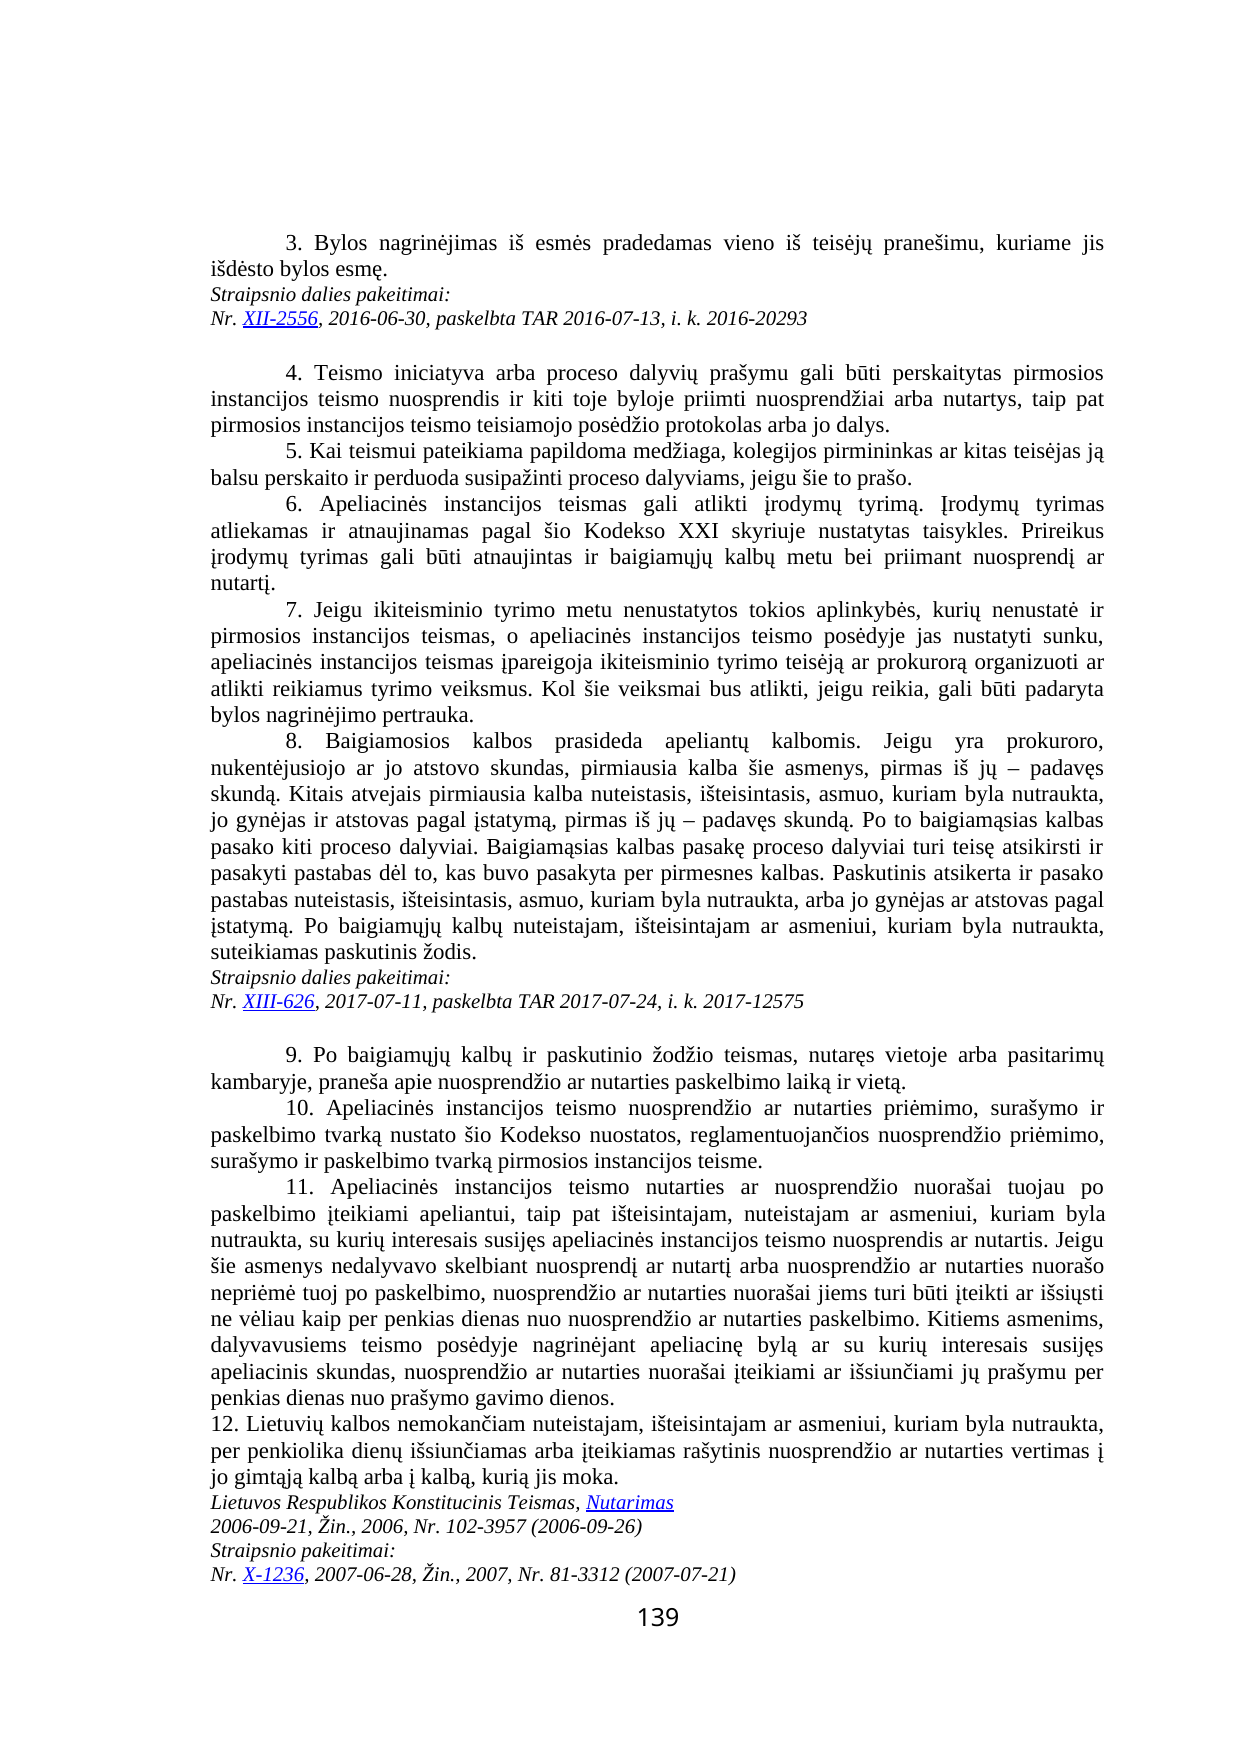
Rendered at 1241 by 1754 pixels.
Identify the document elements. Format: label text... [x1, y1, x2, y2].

text 11. Apeliacinės instancijos teismo nutarties ar nuosprendžio nuorašai tuojau po paskelbimo įteikiami apeliantui, taip pat išteisintajam, nuteistajam ar asmeniui, kuriam byla nutraukta, su kurių interesais susijęs apeliacinės instancijos teismo nuosprendis ar nutartis. Jeigu šie asmenys nedalyvavo skelbiant nuosprendį ar nutartį arba nuosprendžio ar nutarties nuorašo nepriėmė tuoj po paskelbimo, nuosprendžio ar nutarties nuorašai jiems turi būti įteikti ar išsiųsti ne vėliau kaip per penkias dienas nuo nuosprendžio ar nutarties paskelbimo. Kitiems asmenims, dalyvavusiems teismo posėdyje nagrinėjant apeliacinę bylą ar su kurių interesais susijęs apeliacinis skundas, nuosprendžio ar nutarties nuorašai įteikiami ar išsiunčiami jų prašymu per penkias dienas nuo prašymo gavimo dienos. [210, 1173, 1105, 1411]
text 6. Apeliacinės instancijos teismas gali atlikti įrodymų tyrimą. Įrodymų tyrimas atliekamas ir atnaujinamas pagal šio Kodekso XXI skyriuje nustatytas taisykles. Prireikus įrodymų tyrimas gali būti atnaujintas ir baigiamųjų kalbų metu bei priimant nuosprendį ar nutartį. [210, 490, 1105, 596]
text 2006-09-21, Žin., 2006, Nr. 102-3957 (2006-09-26) [210, 1514, 1105, 1538]
text Nr. XIII-626, 2017-07-11, paskelbta TAR 2017-07-24, i. k. 2017-12575 [210, 989, 1105, 1013]
text 7. Jeigu ikiteisminio tyrimo metu nenustatytos tokios aplinkybės, kurių nenustatė ir pirmosios instancijos teismas, o apeliacinės instancijos teismo posėdyje jas nustatyti sunku, apeliacinės instancijos teismas įpareigoja ikiteisminio tyrimo teisėją ar prokurorą organizuoti ar atlikti reikiamus tyrimo veiksmus. Kol šie veiksmai bus atlikti, jeigu reikia, gali būti padaryta bylos nagrinėjimo pertrauka. [210, 596, 1105, 727]
text Nr. XII-2556, 2016-06-30, paskelbta TAR 2016-07-13, i. k. 2016-20293 [210, 306, 1105, 330]
text Straipsnio dalies pakeitimai: [210, 965, 1105, 989]
text 12. Lietuvių kalbos nemokančiam nuteistajam, išteisintajam ar asmeniui, kuriam byla nutraukta, per penkiolika dienų išsiunčiamas arba įteikiamas rašytinis nuosprendžio ar nutarties vertimas į jo gimtąją kalbą arba į kalbą, kurią jis moka. [210, 1411, 1105, 1489]
text Straipsnio dalies pakeitimai: [210, 282, 1105, 306]
text 8. Baigiamosios kalbos prasideda apeliantų kalbomis. Jeigu yra prokuroro, nukentėjusiojo ar jo atstovo skundas, pirmiausia kalba šie asmenys, pirmas iš jų – padavęs skundą. Kitais atvejais pirmiausia kalba nuteistasis, išteisintasis, asmuo, kuriam byla nutraukta, jo gynėjas ir atstovas pagal įstatymą, pirmas iš jų – padavęs skundą. Po to baigiamąsias kalbas pasako kiti proceso dalyviai. Baigiamąsias kalbas pasakę proceso dalyviai turi teisę atsikirsti ir pasakyti pastabas dėl to, kas buvo pasakyta per pirmesnes kalbas. Paskutinis atsikerta ir pasako pastabas nuteistasis, išteisintasis, asmuo, kuriam byla nutraukta, arba jo gynėjas ar atstovas pagal įstatymą. Po baigiamųjų kalbų nuteistajam, išteisintajam ar asmeniui, kuriam byla nutraukta, suteikiamas paskutinis žodis. [210, 727, 1105, 965]
text 5. Kai teismui pateikiama papildoma medžiaga, kolegijos pirmininkas ar kitas teisėjas ją balsu perskaito ir perduoda susipažinti proceso dalyviams, jeigu šie to prašo. [210, 438, 1105, 490]
text 9. Po baigiamųjų kalbų ir paskutinio žodžio teismas, nutaręs vietoje arba pasitarimų kambaryje, praneša apie nuosprendžio ar nutarties paskelbimo laiką ir vietą. [210, 1042, 1105, 1094]
text 4. Teismo iniciatyva arba proceso dalyvių prašymu gali būti perskaitytas pirmosios instancijos teismo nuosprendis ir kiti toje byloje priimti nuosprendžiai arba nutartys, taip pat pirmosios instancijos teismo teisiamojo posėdžio protokolas arba jo dalys. [210, 358, 1105, 438]
text Lietuvos Respublikos Konstitucinis Teismas, Nutarimas [210, 1489, 1105, 1514]
text Nr. X-1236, 2007-06-28, Žin., 2007, Nr. 81-3312 (2007-07-21) [210, 1562, 1105, 1586]
text Straipsnio pakeitimai: [210, 1538, 1105, 1562]
text 10. Apeliacinės instancijos teismo nuosprendžio ar nutarties priėmimo, surašymo ir paskelbimo tvarką nustato šio Kodekso nuostatos, reglamentuojančios nuosprendžio priėmimo, surašymo ir paskelbimo tvarką pirmosios instancijos teisme. [210, 1094, 1105, 1173]
text 3. Bylos nagrinėjimas iš esmės pradedamas vieno iš teisėjų pranešimu, kuriame jis išdėsto bylos esmę. [210, 229, 1105, 282]
